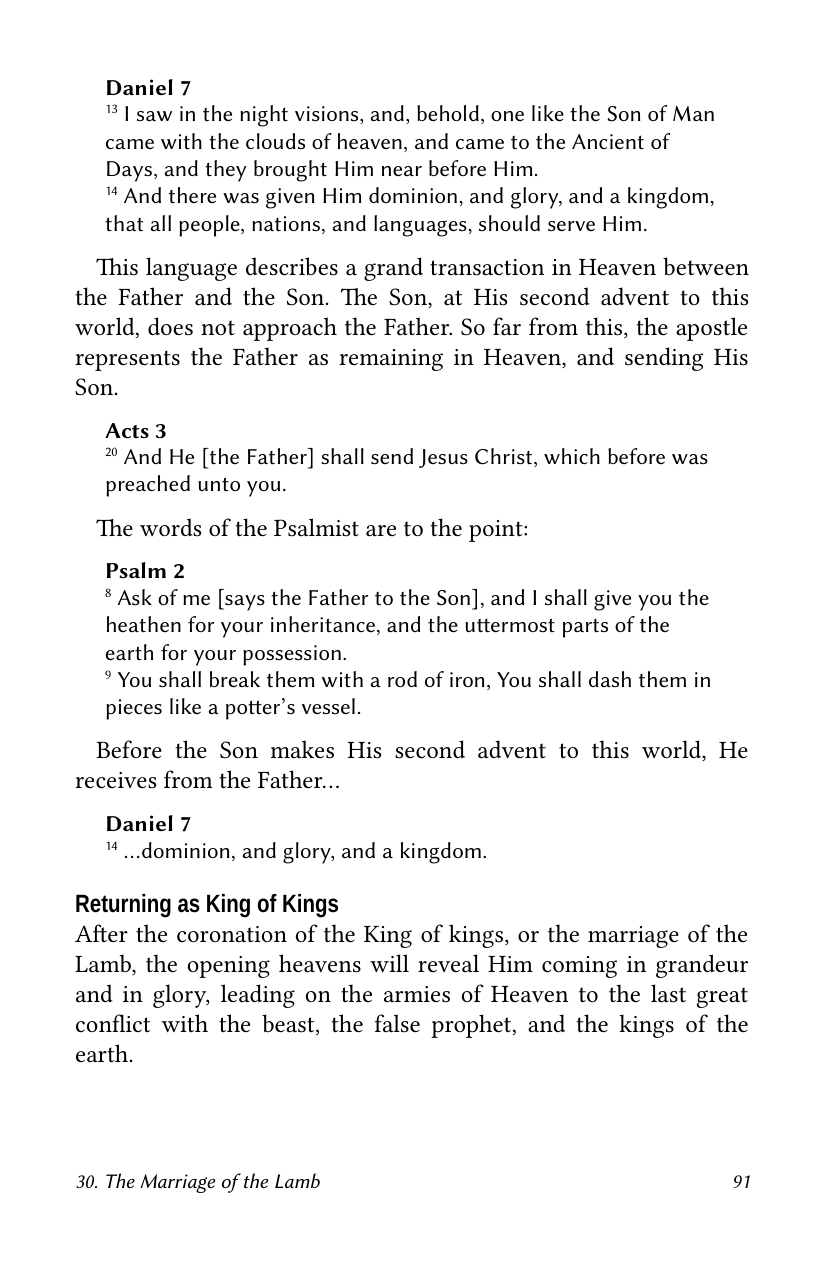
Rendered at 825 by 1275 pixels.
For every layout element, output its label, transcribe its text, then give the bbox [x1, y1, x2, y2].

text Daniel 7 [105, 811, 750, 837]
text Acts 3 [105, 418, 750, 444]
text After the coronation of the King of kings, or the marriage of the Lamb, the opening heavens will reveal Him coming in grandeur and in glory, leading on the armies of Heaven to the last great conflict with the beast, the false prophet, and the kings of the earth. [75, 921, 750, 1069]
text This language describes a grand transaction in Heaven between the Father and the Son. The Son, at His second advent to this world, does not approach the Father. So far from this, the apostle represents the Father as remaining in Heaven, and sending His Son. [75, 253, 750, 401]
text 9 You shall break them with a rod of iron, You shall dash them in pieces like a potter’s vessel. [105, 667, 720, 720]
text 8 Ask of me [says the Father to the Son], and I shall give you the heathen for your inheritance, and the uttermost parts of the earth for your possession. [105, 584, 720, 666]
text 20 And He [the Father] shall send Jesus Christ, which before was preached unto you. [105, 444, 720, 497]
subtitle Returning as King of Kings [75, 889, 750, 917]
text The words of the Psalmist are to the point: [75, 513, 750, 542]
text 13 I saw in the night visions, and, behold, one like the Son of Man came with the clouds of heaven, and came to the Ancient of Days, and they brought Him near before Him. [105, 101, 720, 182]
text Daniel 7 [105, 75, 750, 101]
text 14 ...dominion, and glory, and a kingdom. [105, 837, 720, 864]
text Before the Son makes His second advent to this world, He receives from the Father… [75, 737, 750, 795]
text Psalm 2 [105, 558, 750, 584]
text 14 And there was given Him dominion, and glory, and a kingdom, that all people, nations, and languages, should serve Him. [105, 183, 720, 237]
